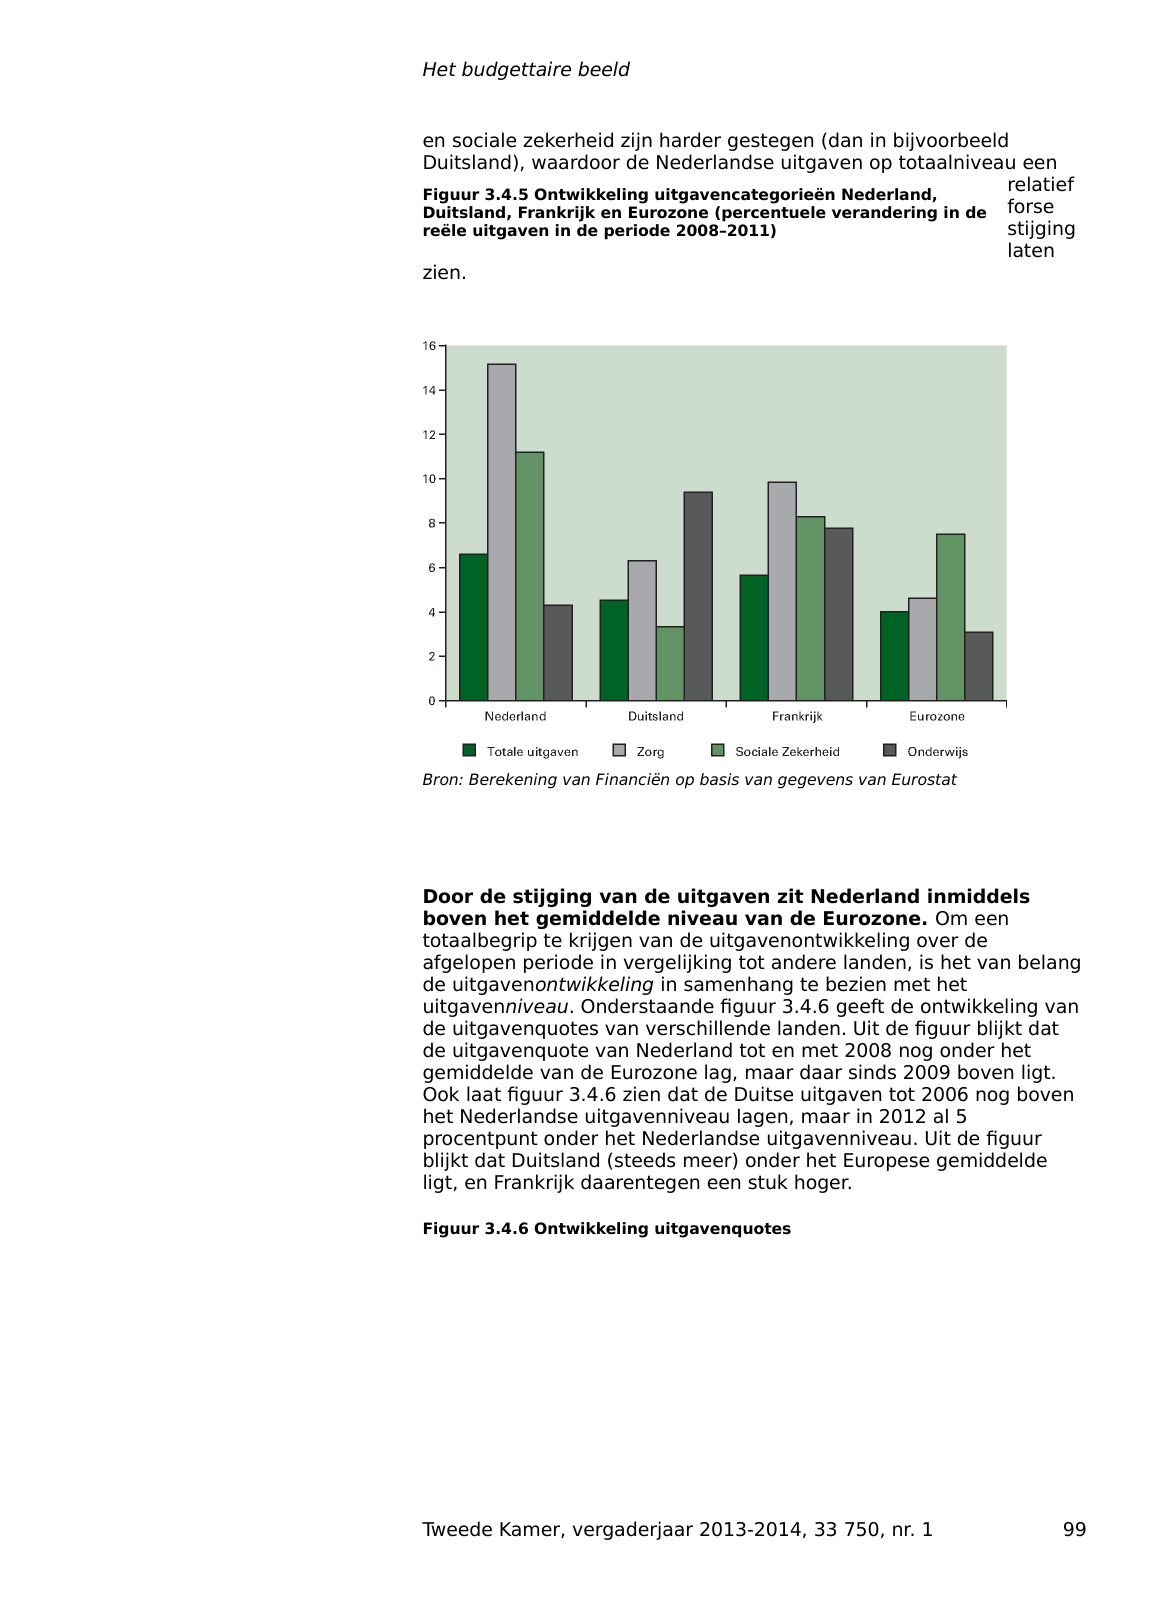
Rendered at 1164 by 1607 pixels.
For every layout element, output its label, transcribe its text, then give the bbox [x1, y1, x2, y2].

text en sociale zekerheid zijn harder gestegen (dan in bijvoorbeeld Duitsland), waardoor de Nederlandse uitgaven op totaalniveau een relatief forse stijging laten zien. [422, 130, 1087, 284]
text Door de stijging van de uitgaven zit Nederland inmiddels boven het gemiddelde niveau van de Eurozone. Om een totaalbegrip te krijgen van de uitgavenontwikkeling over de afgelopen periode in vergelijking tot andere landen, is het van belang de uitgavenontwikkeling in samenhang te bezien met het uitgavenniveau. Onderstaande figuur 3.4.6 geeft de ontwikkeling van de uitgavenquotes van verschillende landen. Uit de figuur blijkt dat de uitgavenquote van Nederland tot en met 2008 nog onder het gemiddelde van de Eurozone lag, maar daar sinds 2009 boven ligt. Ook laat figuur 3.4.6 zien dat de Duitse uitgaven tot 2006 nog boven het Nederlandse uitgavenniveau lagen, maar in 2012 al 5 procentpunt onder het Nederlandse uitgavenniveau. Uit de figuur blijkt dat Duitsland (steeds meer) onder het Europese gemiddelde ligt, en Frankrijk daarentegen een stuk hoger. [422, 886, 1087, 1194]
text Figuur 3.4.5 Ontwikkeling uitgavencategorieën Nederland, Duitsland, Frankrijk en Eurozone (percentuele verandering in de reële uitgaven in de periode 2008–2011) [422, 186, 1007, 240]
text Bron: Berekening van Financiën op basis van gegevens van Eurostat [422, 771, 1007, 789]
text Figuur 3.4.6 Ontwikkeling uitgavenquotes [422, 1220, 1007, 1238]
picture [422, 339, 1007, 759]
